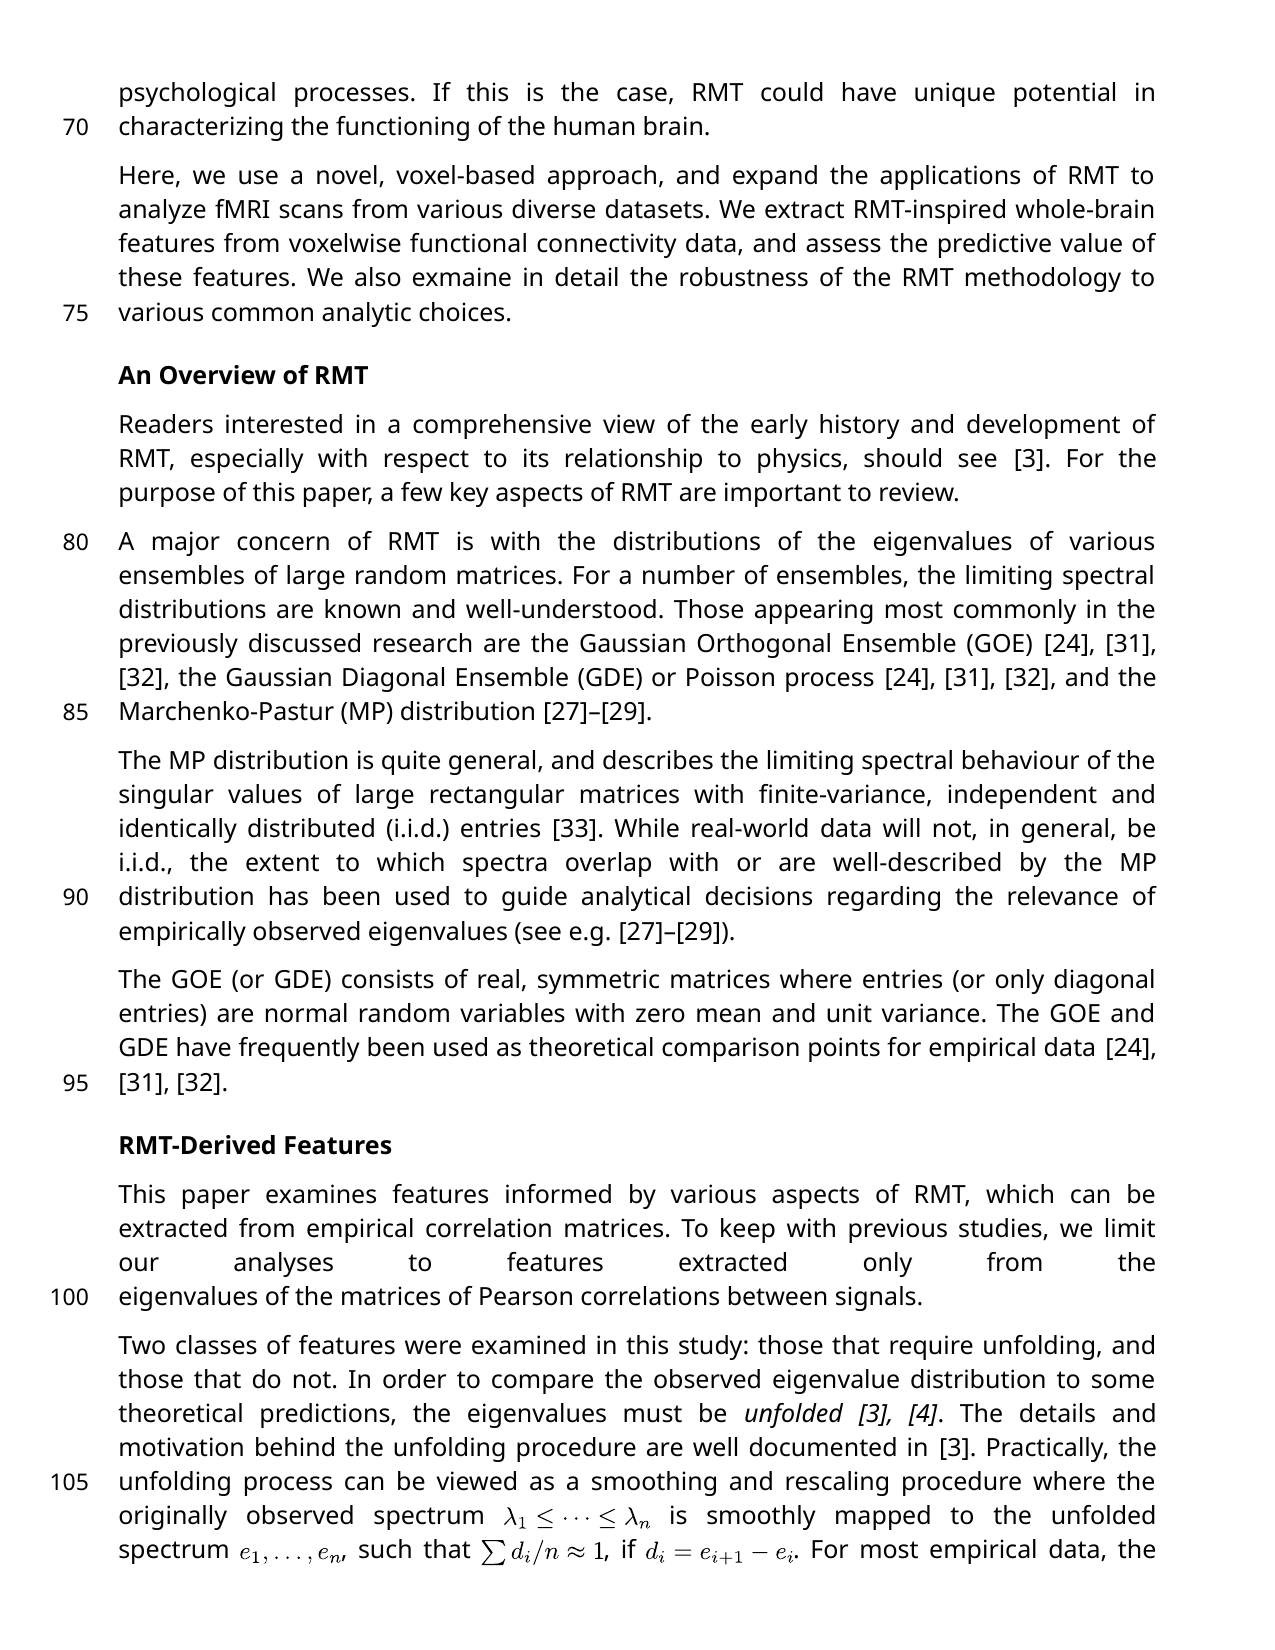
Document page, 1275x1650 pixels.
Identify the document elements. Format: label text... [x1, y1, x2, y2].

text The GOE (or GDE) consists of real, symmetric matrices where entries (or only diagonal entries) are normal random variables with zero mean and unit variance. The GOE and GDE have frequently been used as theoretical comparison points for empirical data [24], [31], [32]. [118, 962, 1157, 1098]
text A major concern of RMT is with the distributions of the eigenvalues of various ensembles of large random matrices. For a number of ensembles, the limiting spectral distributions are known and well-understood. Those appearing most commonly in the previously discussed research are the Gaussian Orthogonal Ensemble (GOE) [24], [31], [32], the Gaussian Diagonal Ensemble (GDE) or Poisson process [24], [31], [32], and the Marchenko-Pastur (MP) distribution [27]–[29]. [118, 524, 1157, 728]
text Here, we use a novel, voxel-based approach, and expand the applications of RMT to analyze fMRI scans from various diverse datasets. We extract RMT-inspired whole-brain features from voxelwise functional connectivity data, and assess the predictive value of these features. We also exmaine in detail the robustness of the RMT methodology to various common analytic choices. [118, 158, 1157, 328]
text Two classes of features were examined in this study: those that require unfolding, and those that do not. In order to compare the observed eigenvalue distribution to some theoretical predictions, the eigenvalues must be unfolded [3], [4]. The details and motivation behind the unfolding procedure are well documented in [3]. Practically, the unfolding process can be viewed as a smoothing and rescaling procedure where the originally observed spectrum is smoothly mapped to the unfolded spectrum , such that , if . For most empirical data, the [118, 1328, 1157, 1566]
text The MP distribution is quite general, and describes the limiting spectral behaviour of the singular values of large rectangular matrices with finite-variance, independent and identically distributed (i.i.d.) entries [33]. While real-world data will not, in general, be i.i.d., the extent to which spectra overlap with or are well-described by the MP distribution has been used to guide analytical decisions regarding the relevance of empirically observed eigenvalues (see e.g. [27]–[29]). [118, 743, 1157, 947]
text This paper examines features informed by various aspects of RMT, which can be extracted from empirical correlation matrices. To keep with previous studies, we limit our analyses to features extracted only from the eigenvalues of the matrices of Pearson correlations between signals. [118, 1177, 1157, 1313]
subtitle RMT-Derived Features [118, 1128, 1157, 1162]
text Readers interested in a comprehensive view of the early history and development of RMT, especially with respect to its relationship to physics, should see [3]. For the purpose of this paper, a few key aspects of RMT are important to review. [118, 407, 1157, 509]
subtitle An Overview of RMT [118, 358, 1157, 392]
text psychological processes. If this is the case, RMT could have unique potential in characterizing the functioning of the human brain. [118, 75, 1157, 143]
